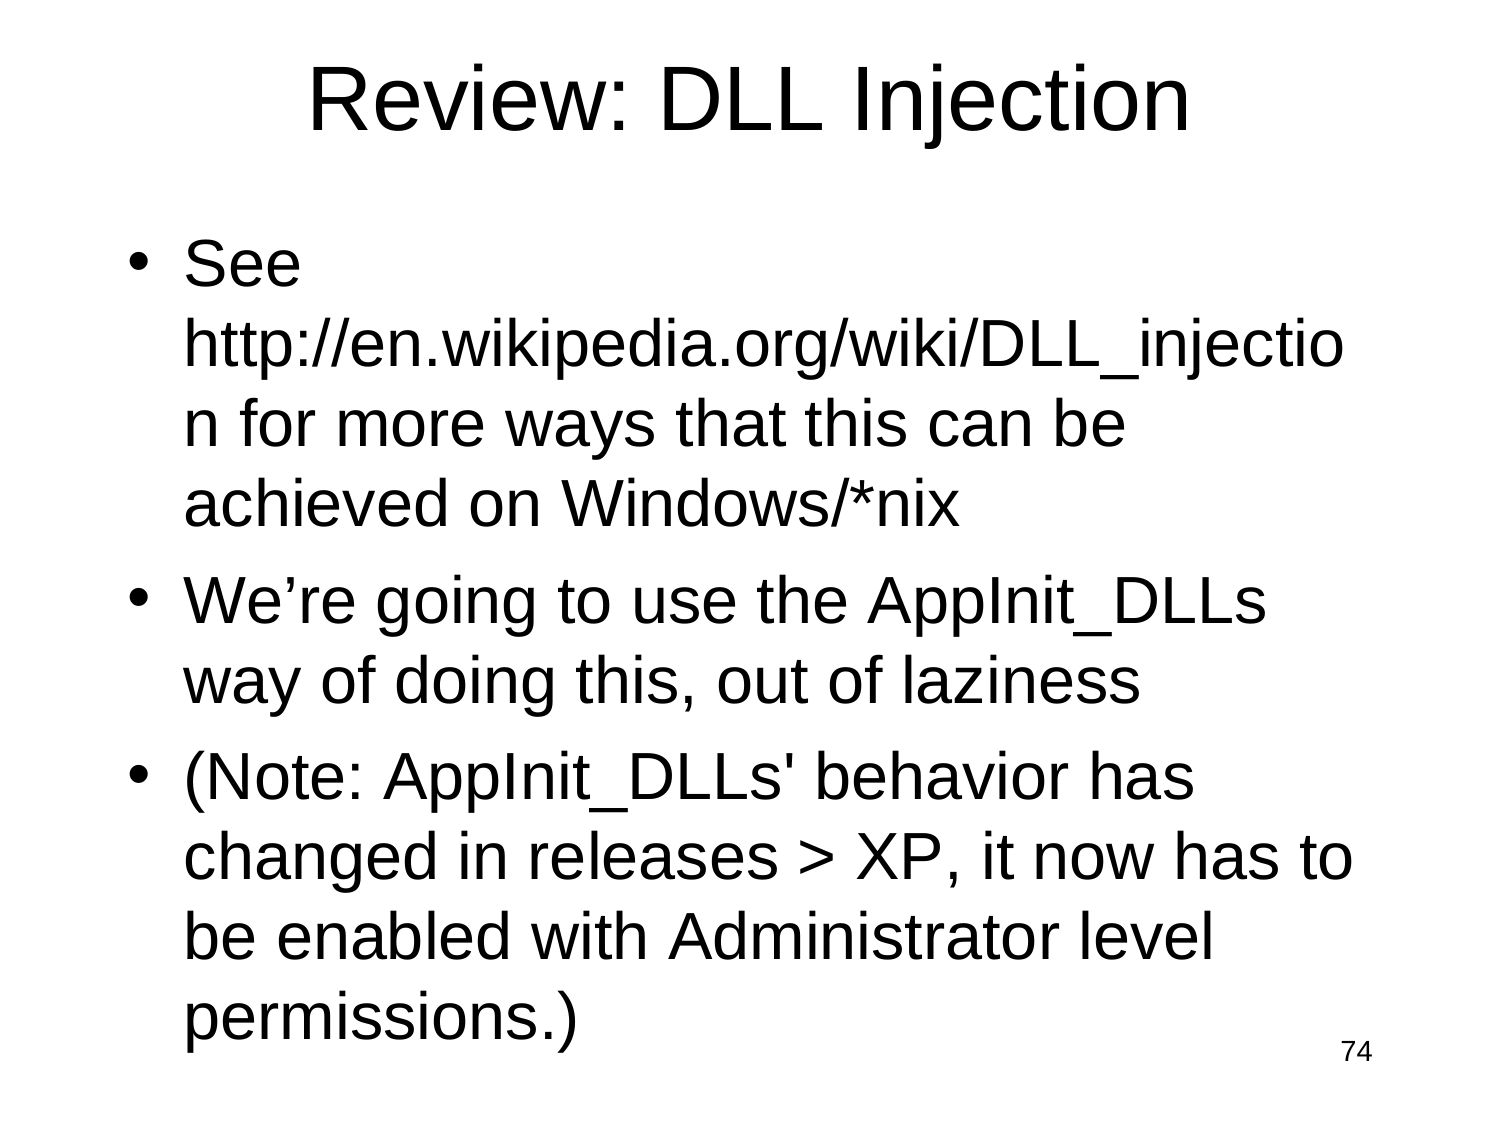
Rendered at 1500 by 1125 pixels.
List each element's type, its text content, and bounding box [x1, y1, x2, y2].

list See http://en.wikipedia.org/wiki/DLL_injection for more ways that this can be achieved on Windows/*nix We’re going to use the AppInit_DLLs way of doing this, out of laziness (Note: AppInit_DLLs' behavior has changed in releases > XP, it now has to be enabled with Administrator level permissions.) [112, 212, 1388, 1061]
text_box [1074, 1025, 1388, 1101]
title Review: DLL Injection [0, 0, 1500, 188]
